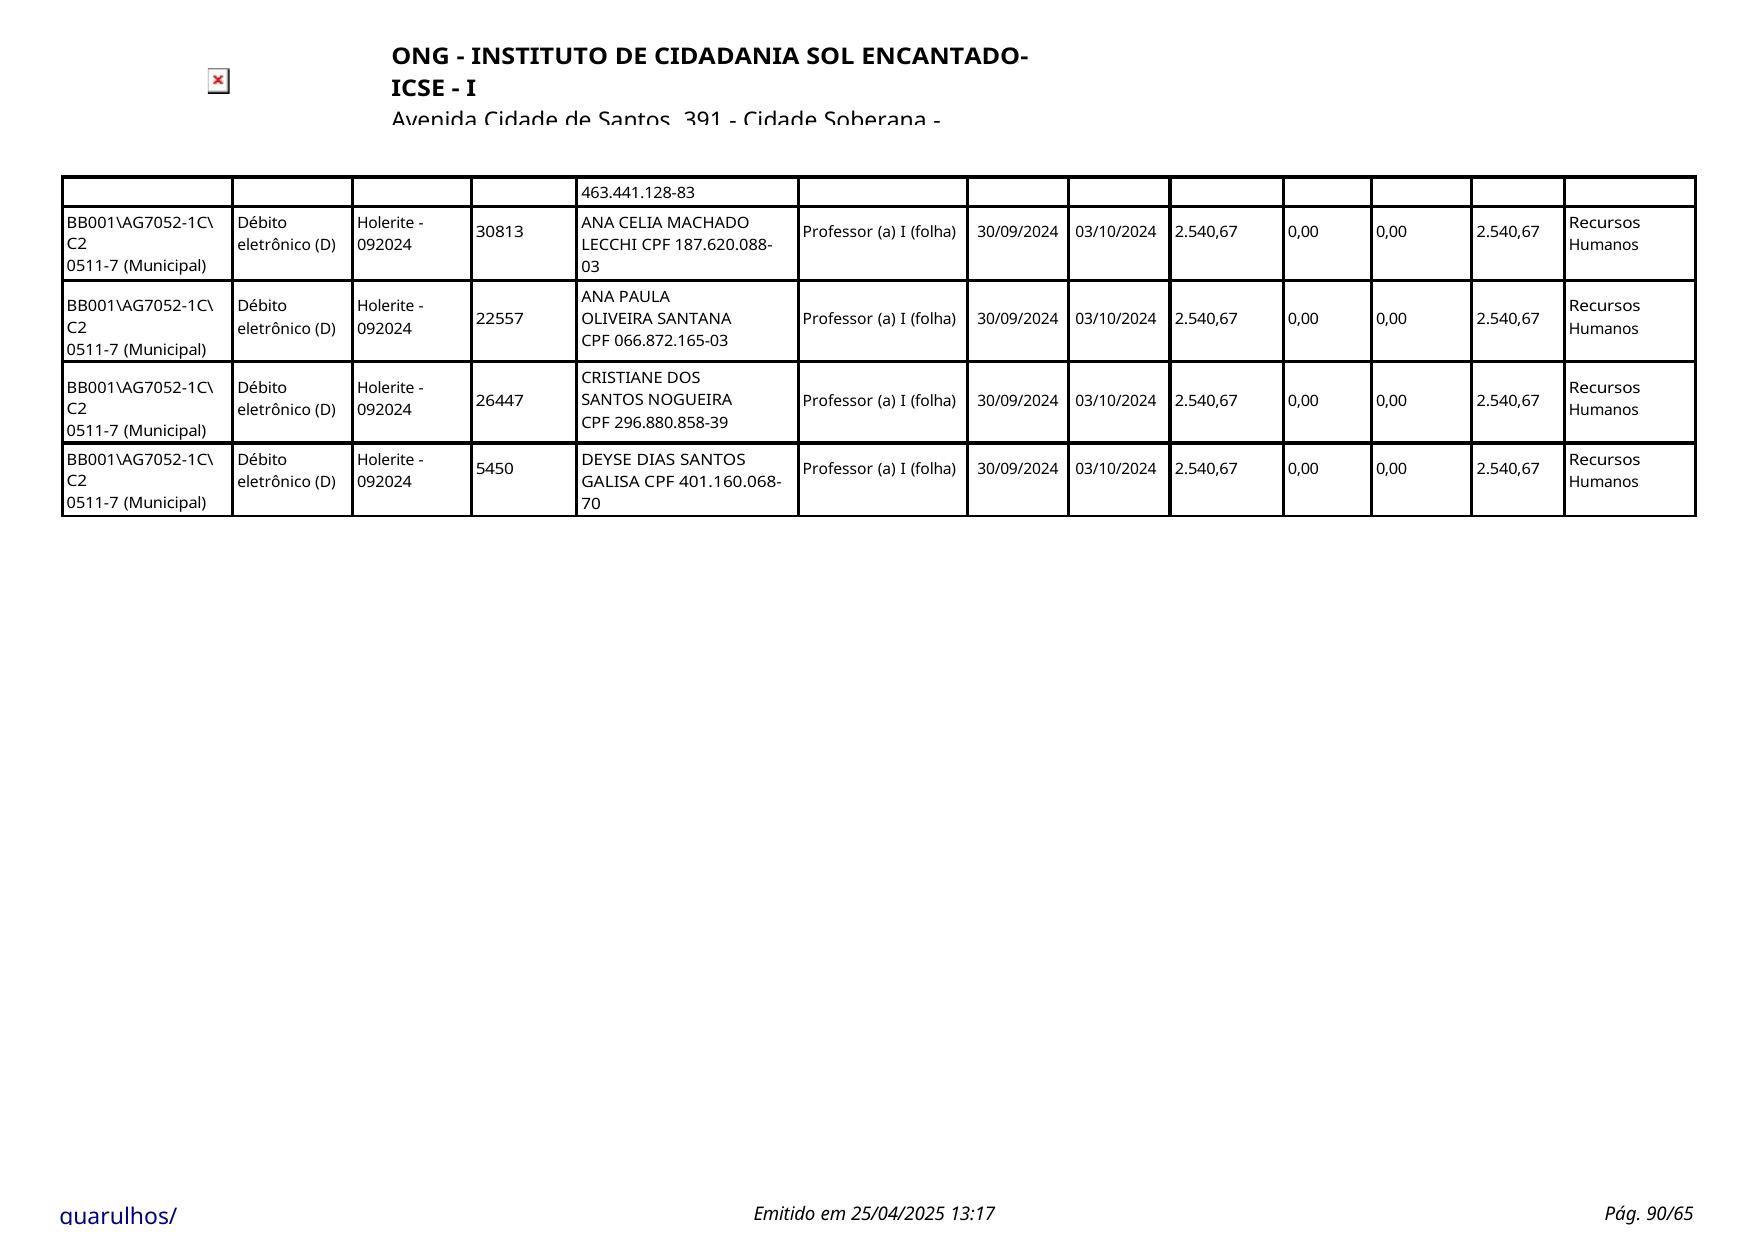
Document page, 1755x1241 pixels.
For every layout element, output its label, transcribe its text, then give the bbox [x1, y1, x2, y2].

table_cell [1473, 179, 1563, 205]
table_cell [64, 179, 231, 205]
table_cell 03/10/2024 [1070, 363, 1168, 441]
table_cell 03/10/2024 [1070, 282, 1168, 360]
table_cell CRISTIANE DOS SANTOS NOGUEIRA CPF 296.880.858-39 [578, 363, 797, 441]
table_cell [969, 179, 1067, 205]
table_cell [354, 179, 470, 205]
table_cell 2.540,67 [1172, 363, 1282, 441]
table_cell 5450 [473, 445, 575, 515]
table_cell 03/10/2024 [1070, 208, 1168, 279]
table_cell BB001\AG7052-1C\C2 0511-7 (Municipal) [64, 208, 231, 279]
table_cell 0,00 [1373, 208, 1470, 279]
table_cell 2.540,67 [1172, 208, 1282, 279]
table_cell ANA PAULA OLIVEIRA SANTANA CPF 066.872.165-03 [578, 282, 797, 360]
table_cell 30/09/2024 [969, 363, 1067, 441]
table_cell Holerite - 092024 [354, 445, 470, 515]
table_cell 0,00 [1373, 282, 1470, 360]
table_cell Holerite - 092024 [354, 363, 470, 441]
table_cell [1285, 179, 1370, 205]
table_cell Débito eletrônico (D) [234, 208, 351, 279]
table_cell Professor (a) I (folha) [800, 208, 966, 279]
table_cell 03/10/2024 [1070, 445, 1168, 515]
table_cell Holerite - 092024 [354, 282, 470, 360]
table_cell 0,00 [1285, 363, 1370, 441]
table_cell BB001\AG7052-1C\C2 0511-7 (Municipal) [64, 445, 231, 515]
table_cell 2.540,67 [1473, 208, 1563, 279]
table_cell 2.540,67 [1473, 445, 1563, 515]
table_cell Débito eletrônico (D) [234, 445, 351, 515]
table_cell 0,00 [1373, 363, 1470, 441]
table_cell Recursos Humanos [1566, 445, 1694, 515]
table_cell 2.540,67 [1172, 282, 1282, 360]
table_cell 2.540,67 [1473, 363, 1563, 441]
table_cell Débito eletrônico (D) [234, 363, 351, 441]
table_cell DEYSE DIAS SANTOS GALISA CPF 401.160.068-70 [578, 445, 797, 515]
table_cell [473, 179, 575, 205]
table_cell BB001\AG7052-1C\C2 0511-7 (Municipal) [64, 363, 231, 441]
table_cell 0,00 [1373, 445, 1470, 515]
table_cell 0,00 [1285, 445, 1370, 515]
table_cell 30/09/2024 [969, 282, 1067, 360]
table_cell [1172, 179, 1282, 205]
table_cell 30/09/2024 [969, 208, 1067, 279]
table_cell 0,00 [1285, 208, 1370, 279]
table_cell [1566, 179, 1694, 205]
table_cell 26447 [473, 363, 575, 441]
table_cell 30/09/2024 [969, 445, 1067, 515]
table_cell Professor (a) I (folha) [800, 282, 966, 360]
table_cell BB001\AG7052-1C\C2 0511-7 (Municipal) [64, 282, 231, 360]
table_cell Professor (a) I (folha) [800, 445, 966, 515]
table_cell 2.540,67 [1473, 282, 1563, 360]
table_cell 463.441.128-83 [578, 179, 797, 205]
table_cell [800, 179, 966, 205]
table_cell 2.540,67 [1172, 445, 1282, 515]
table_cell ANA CELIA MACHADO LECCHI CPF 187.620.088-03 [578, 208, 797, 279]
table_cell [1373, 179, 1470, 205]
table_cell Débito eletrônico (D) [234, 282, 351, 360]
table_cell 22557 [473, 282, 575, 360]
table_cell Recursos Humanos [1566, 282, 1694, 360]
table_cell 30813 [473, 208, 575, 279]
table_cell Recursos Humanos [1566, 208, 1694, 279]
table_cell Professor (a) I (folha) [800, 363, 966, 441]
table_cell [234, 179, 351, 205]
table_cell Holerite - 092024 [354, 208, 470, 279]
table_cell Recursos Humanos [1566, 363, 1694, 441]
table_cell [1070, 179, 1168, 205]
table_cell 0,00 [1285, 282, 1370, 360]
